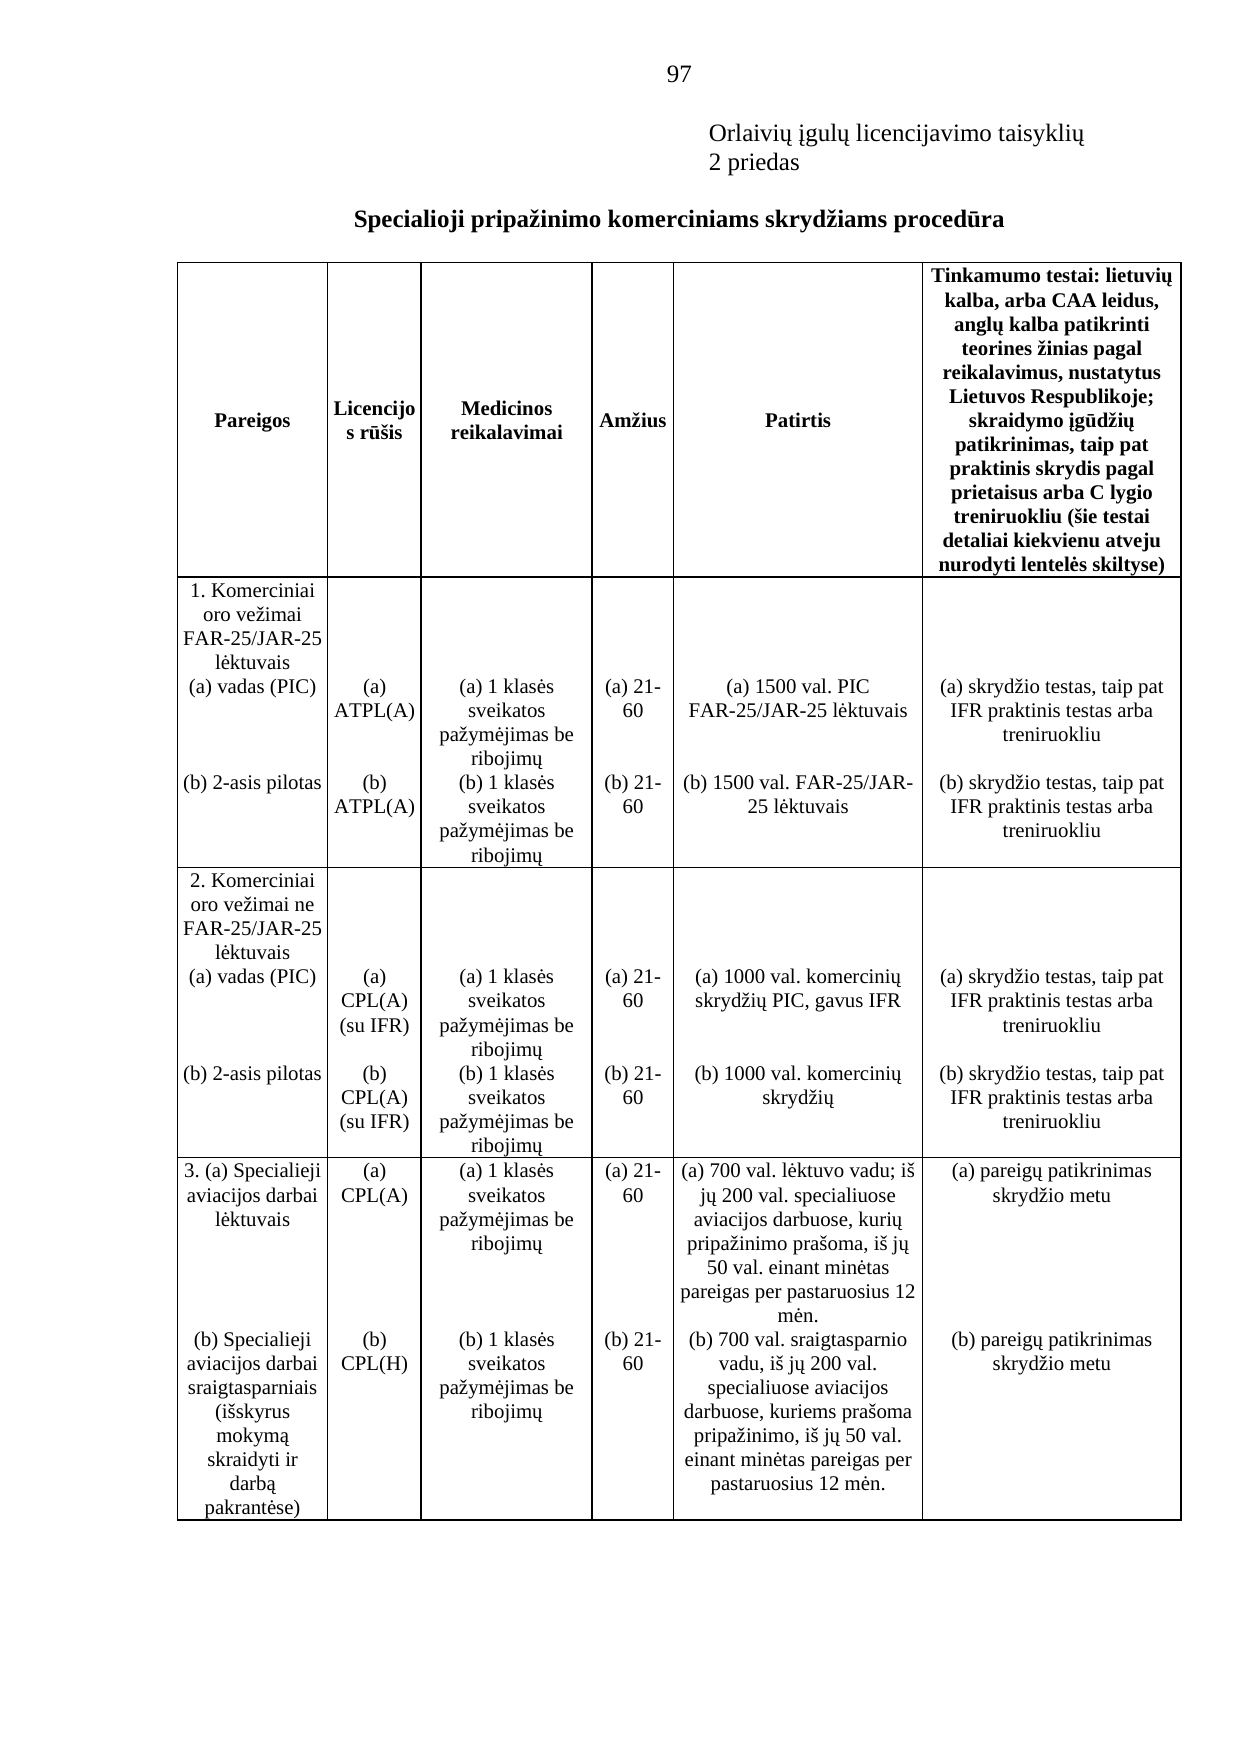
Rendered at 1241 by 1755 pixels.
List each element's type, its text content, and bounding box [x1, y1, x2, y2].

table_cell (a) pareigų patikrinimas skrydžio metu [923, 1158, 1180, 1327]
table_cell (a) CPL(A) [328, 1158, 420, 1327]
table_cell (b) 2-asis pilotas [178, 770, 327, 867]
table_cell (a) skrydžio testas, taip pat IFR praktinis testas arba treniruokliu [923, 674, 1180, 770]
table_cell (a) ATPL(A) [328, 674, 420, 770]
table_cell [674, 578, 922, 674]
table_cell (a) CPL(A) (su IFR) [328, 964, 420, 1061]
table_cell [328, 868, 420, 964]
table_header Amžius [593, 263, 673, 576]
table_cell (b) 21-60 [593, 770, 673, 867]
text 2 priedas [177, 147, 1181, 176]
table_cell (a) 1500 val. PIC FAR-25/JAR-25 lėktuvais [674, 674, 922, 770]
table_cell (a) 21-60 [593, 1158, 673, 1327]
table_cell [422, 868, 591, 964]
table_cell (b) pareigų patikrinimas skrydžio metu [923, 1327, 1180, 1519]
table_cell (b) skrydžio testas, taip pat IFR praktinis testas arba treniruokliu [923, 1061, 1180, 1157]
table_header Patirtis [674, 263, 922, 576]
table_cell (a) 1 klasės sveikatos pažymėjimas be ribojimų [422, 1158, 591, 1327]
text Specialioji pripažinimo komerciniams skrydžiams procedūra [177, 204, 1181, 233]
text Orlaivių įgulų licencijavimo taisyklių [177, 118, 1181, 147]
table_header Pareigos [178, 263, 327, 576]
table_cell 3. (a) Specialieji aviacijos darbai lėktuvais [178, 1158, 327, 1327]
table_cell [593, 868, 673, 964]
table_cell [923, 868, 1180, 964]
table_cell [422, 578, 591, 674]
table_cell (b) 1000 val. komercinių skrydžių [674, 1061, 922, 1157]
table_cell (b) ATPL(A) [328, 770, 420, 867]
table_cell (b) skrydžio testas, taip pat IFR praktinis testas arba treniruokliu [923, 770, 1180, 867]
table_header Medicinos reikalavimai [422, 263, 591, 576]
table_cell (b) CPL(A) (su IFR) [328, 1061, 420, 1157]
table_cell [593, 578, 673, 674]
table_header Licencijos rūšis [328, 263, 420, 576]
table_cell (a) 21-60 [593, 964, 673, 1061]
table_cell (a) 21-60 [593, 674, 673, 770]
table_cell (b) 21-60 [593, 1327, 673, 1519]
table_cell [923, 578, 1180, 674]
table_cell (b) 1500 val. FAR-25/JAR-25 lėktuvais [674, 770, 922, 867]
table_cell [328, 578, 420, 674]
table_cell (b) 21-60 [593, 1061, 673, 1157]
table_cell (b) 700 val. sraigtasparnio vadu, iš jų 200 val. specialiuose aviacijos darbuose, kuriems prašoma pripažinimo, iš jų 50 val. einant minėtas pareigas per pastaruosius 12 mėn. [674, 1327, 922, 1519]
table_cell (a) vadas (PIC) [178, 674, 327, 770]
table_cell (a) skrydžio testas, taip pat IFR praktinis testas arba treniruokliu [923, 964, 1180, 1061]
table_cell (b) 1 klasės sveikatos pažymėjimas be ribojimų [422, 1327, 591, 1519]
table_cell (a) vadas (PIC) [178, 964, 327, 1061]
table_cell (a) 1000 val. komercinių skrydžių PIC, gavus IFR [674, 964, 922, 1061]
table_cell [674, 868, 922, 964]
table_cell (b) 2-asis pilotas [178, 1061, 327, 1157]
table_cell (b) CPL(H) [328, 1327, 420, 1519]
